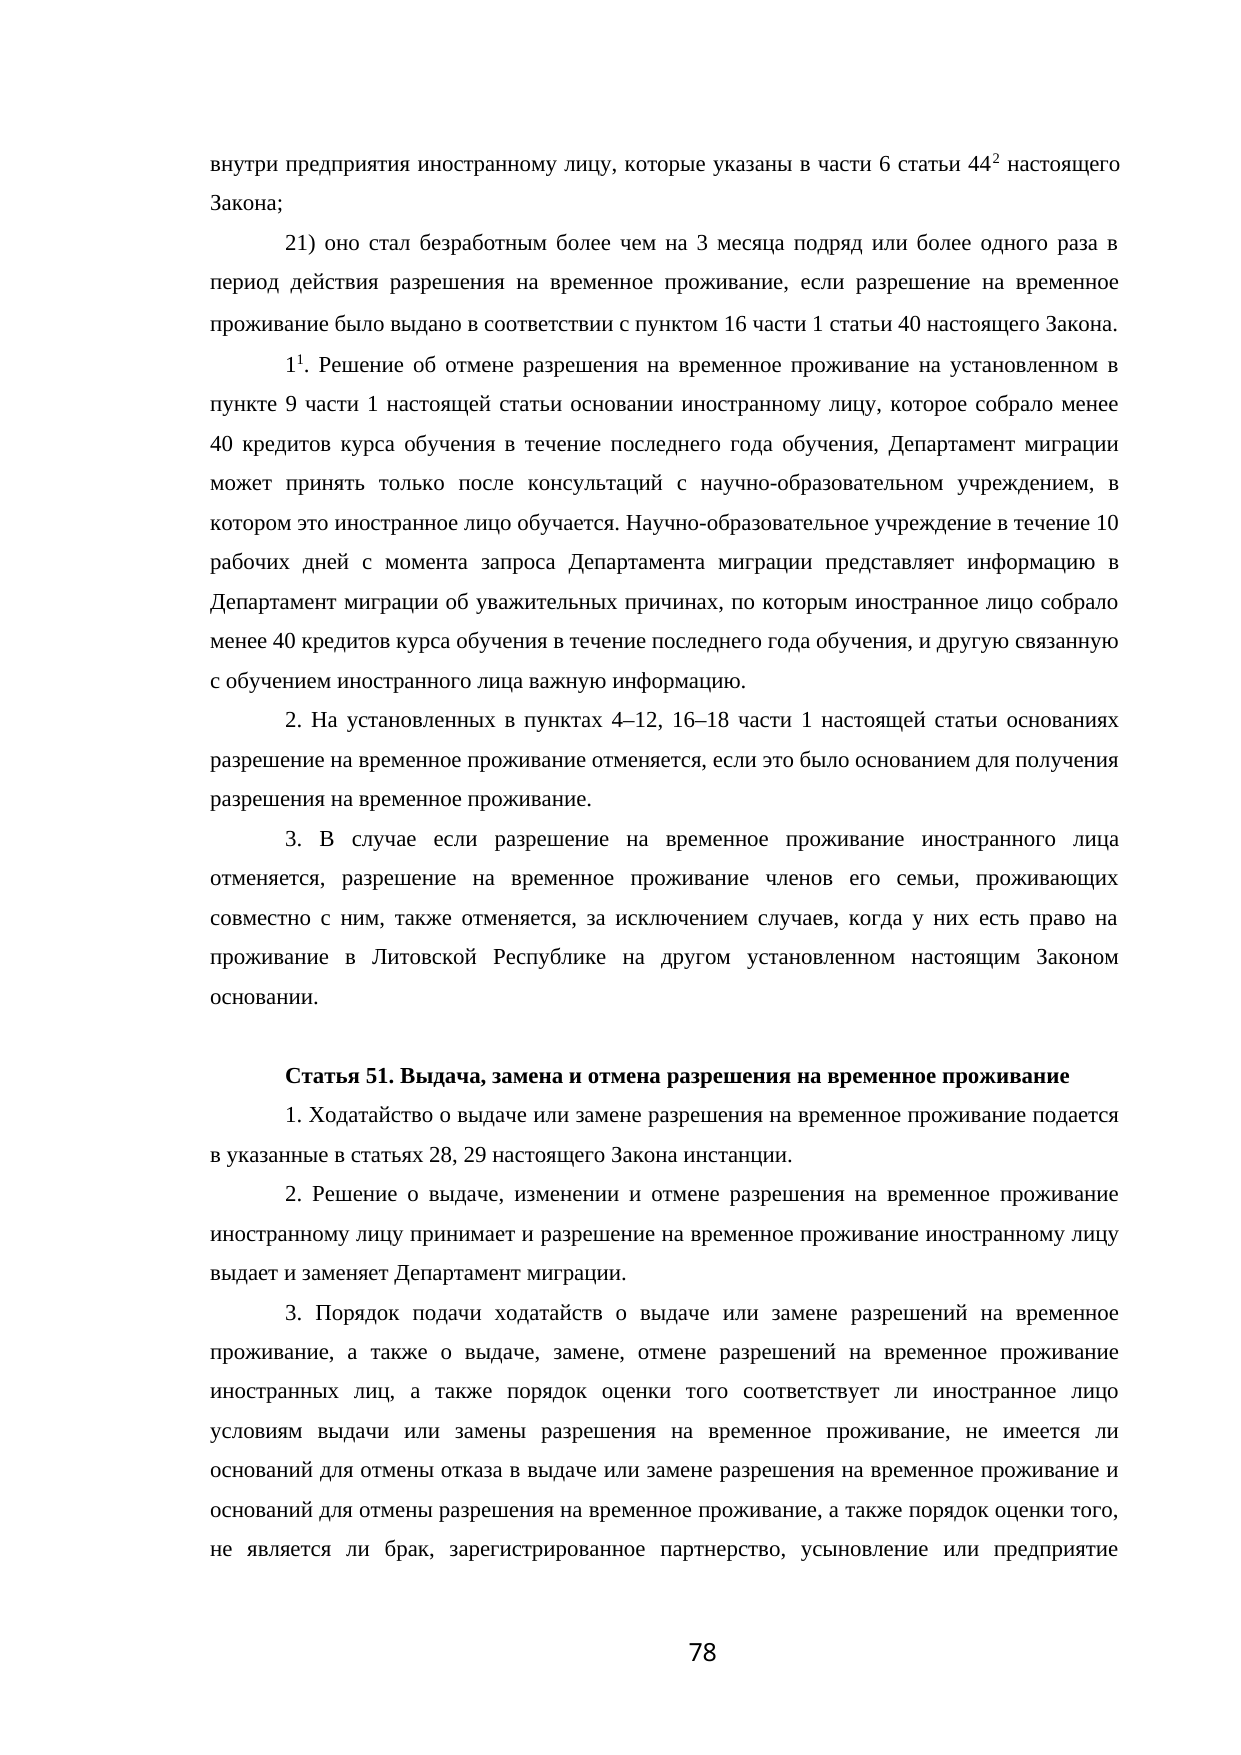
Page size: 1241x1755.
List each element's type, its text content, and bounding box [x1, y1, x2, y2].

text 1. Ходатайство о выдаче или замене разрешения на временное проживание подается в указанные в статьях 28, 29 настоящего Закона инстанции. [210, 1101, 1120, 1167]
text 2. Решение о выдаче, изменении и отмене разрешения на временное проживание иностранному лицу принимает и разрешение на временное проживание иностранному лицу выдает и заменяет Департамент миграции. [210, 1180, 1120, 1285]
text 3. В случае если разрешение на временное проживание иностранного лица отменяется, разрешение на временное проживание членов его семьи, проживающих совместно с ним, также отменяется, за исключением случаев, когда у них есть право на проживание в Литовской Республике на другом установленном настоящим Законом основании. [210, 825, 1120, 1009]
text 21) оно стал безработным более чем на 3 месяца подряд или более одного раза в период действия разрешения на временное проживание, если разрешение на временное проживание было выдано в соответствии с пунктом 16 части 1 статьи 40 настоящего Закона. [210, 229, 1120, 337]
text 2. На установленных в пунктах 4–12, 16–18 части 1 настоящей статьи основаниях разрешение на временное проживание отменяется, если это было основанием для получения разрешения на временное проживание. [210, 706, 1120, 812]
text внутри предприятия иностранному лицу, которые указаны в части 6 статьи 442 настоящего Закона; [210, 150, 1120, 216]
text 11. Решение об отмене разрешения на временное проживание на установленном в пункте 9 части 1 настоящей статьи основании иностранному лицу, которое собрало менее 40 кредитов курса обучения в течение последнего года обучения, Департамент миграции может принять только после консультаций с научно-образовательном учреждением, в котором это иностранное лицо обучается. Научно-образовательное учреждение в течение 10 рабочих дней с момента запроса Департамента миграции представляет информацию в Департамент миграции об уважительных причинах, по которым иностранное лицо собрало менее 40 кредитов курса обучения в течение последнего года обучения, и другую связанную с обучением иностранного лица важную информацию. [210, 351, 1120, 693]
text Статья 51. Выдача, замена и отмена разрешения на временное проживание [210, 1062, 1120, 1088]
text 3. Порядок подачи ходатайств о выдаче или замене разрешений на временное проживание, а также о выдаче, замене, отмене разрешений на временное проживание иностранных лиц, а также порядок оценки того соответствует ли иностранное лицо условиям выдачи или замены разрешения на временное проживание, не имеется ли оснований для отмены отказа в выдаче или замене разрешения на временное проживание и оснований для отмены разрешения на временное проживание, а также порядок оценки того, не является ли брак, зарегистрированное партнерство, усыновление или предприятие [210, 1298, 1120, 1562]
